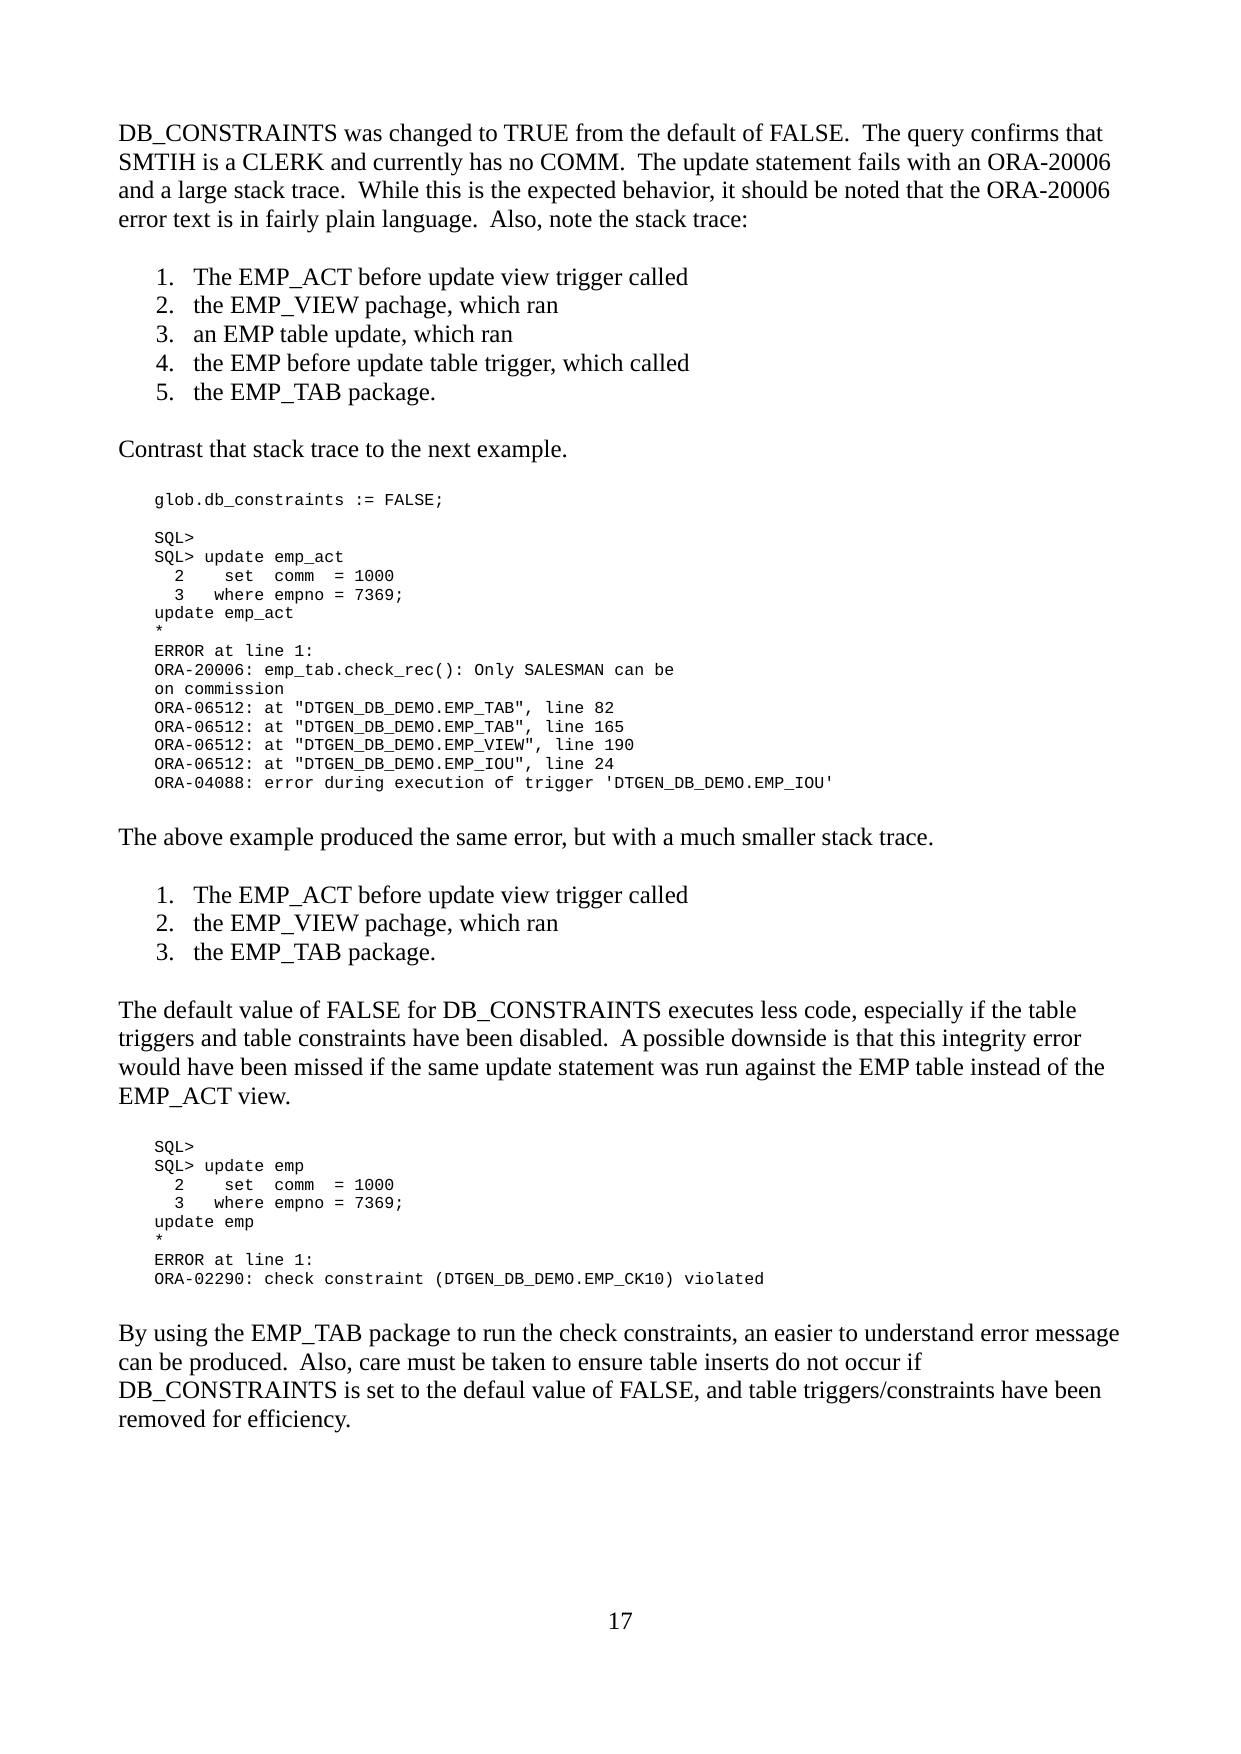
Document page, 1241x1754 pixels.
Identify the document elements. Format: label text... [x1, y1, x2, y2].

text * [154, 1233, 1086, 1252]
text ORA-04088: error during execution of trigger 'DTGEN_DB_DEMO.EMP_IOU' [154, 775, 1086, 793]
text ORA-06512: at "DTGEN_DB_DEMO.EMP_IOU", line 24 [154, 756, 1086, 775]
text SQL> [154, 1138, 1086, 1157]
text * [154, 624, 1086, 643]
text 2 set comm = 1000 [154, 1176, 1086, 1195]
text ORA-06512: at "DTGEN_DB_DEMO.EMP_TAB", line 82 [154, 699, 1086, 718]
text 2 set comm = 1000 [154, 567, 1086, 586]
text ERROR at line 1: [154, 1252, 1086, 1271]
text ORA-06512: at "DTGEN_DB_DEMO.EMP_VIEW", line 190 [154, 737, 1086, 756]
text ERROR at line 1: [154, 643, 1086, 662]
text ORA-06512: at "DTGEN_DB_DEMO.EMP_TAB", line 165 [154, 718, 1086, 737]
list the EMP_TAB package. [156, 377, 1122, 406]
text update emp [154, 1214, 1086, 1233]
list the EMP_TAB package. [156, 937, 1122, 966]
list the EMP_VIEW pachage, which ran [156, 291, 1122, 319]
text The default value of FALSE for DB_CONSTRAINTS executes less code, especially if the table triggers and table constraints have been disabled. A possible downside is that this integrity error would have been missed if the same update statement was run against the EMP table instead of the EMP_ACT view. [118, 995, 1122, 1110]
list The EMP_ACT before update view trigger called [156, 262, 1122, 291]
text Contrast that stack trace to the next example. [118, 434, 1122, 463]
text update emp_act [154, 605, 1086, 624]
text glob.db_constraints := FALSE; [154, 492, 1086, 511]
text By using the EMP_TAB package to run the check constraints, an easier to understand error message can be produced. Also, care must be taken to ensure table inserts do not occur if DB_CONSTRAINTS is set to the defaul value of FALSE, and table triggers/constraints have been removed for efficiency. [118, 1318, 1122, 1433]
list the EMP_VIEW pachage, which ran [156, 908, 1122, 937]
text 3 where empno = 7369; [154, 1195, 1086, 1214]
text SQL> update emp [154, 1157, 1086, 1176]
list an EMP table update, which ran [156, 319, 1122, 348]
text 3 where empno = 7369; [154, 586, 1086, 605]
text on commission [154, 680, 1086, 699]
text SQL> [154, 529, 1086, 548]
list the EMP before update table trigger, which called [156, 348, 1122, 377]
text DB_CONSTRAINTS was changed to TRUE from the default of FALSE. The query confirms that SMTIH is a CLERK and currently has no COMM. The update statement fails with an ORA-20006 and a large stack trace. While this is the expected behavior, it should be noted that the ORA-20006 error text is in fairly plain language. Also, note the stack trace: [118, 118, 1122, 233]
list The EMP_ACT before update view trigger called [156, 880, 1122, 908]
text ORA-02290: check constraint (DTGEN_DB_DEMO.EMP_CK10) violated [154, 1271, 1086, 1289]
text The above example produced the same error, but with a much smaller stack trace. [118, 822, 1122, 851]
text ORA-20006: emp_tab.check_rec(): Only SALESMAN can be [154, 662, 1086, 680]
text SQL> update emp_act [154, 548, 1086, 567]
